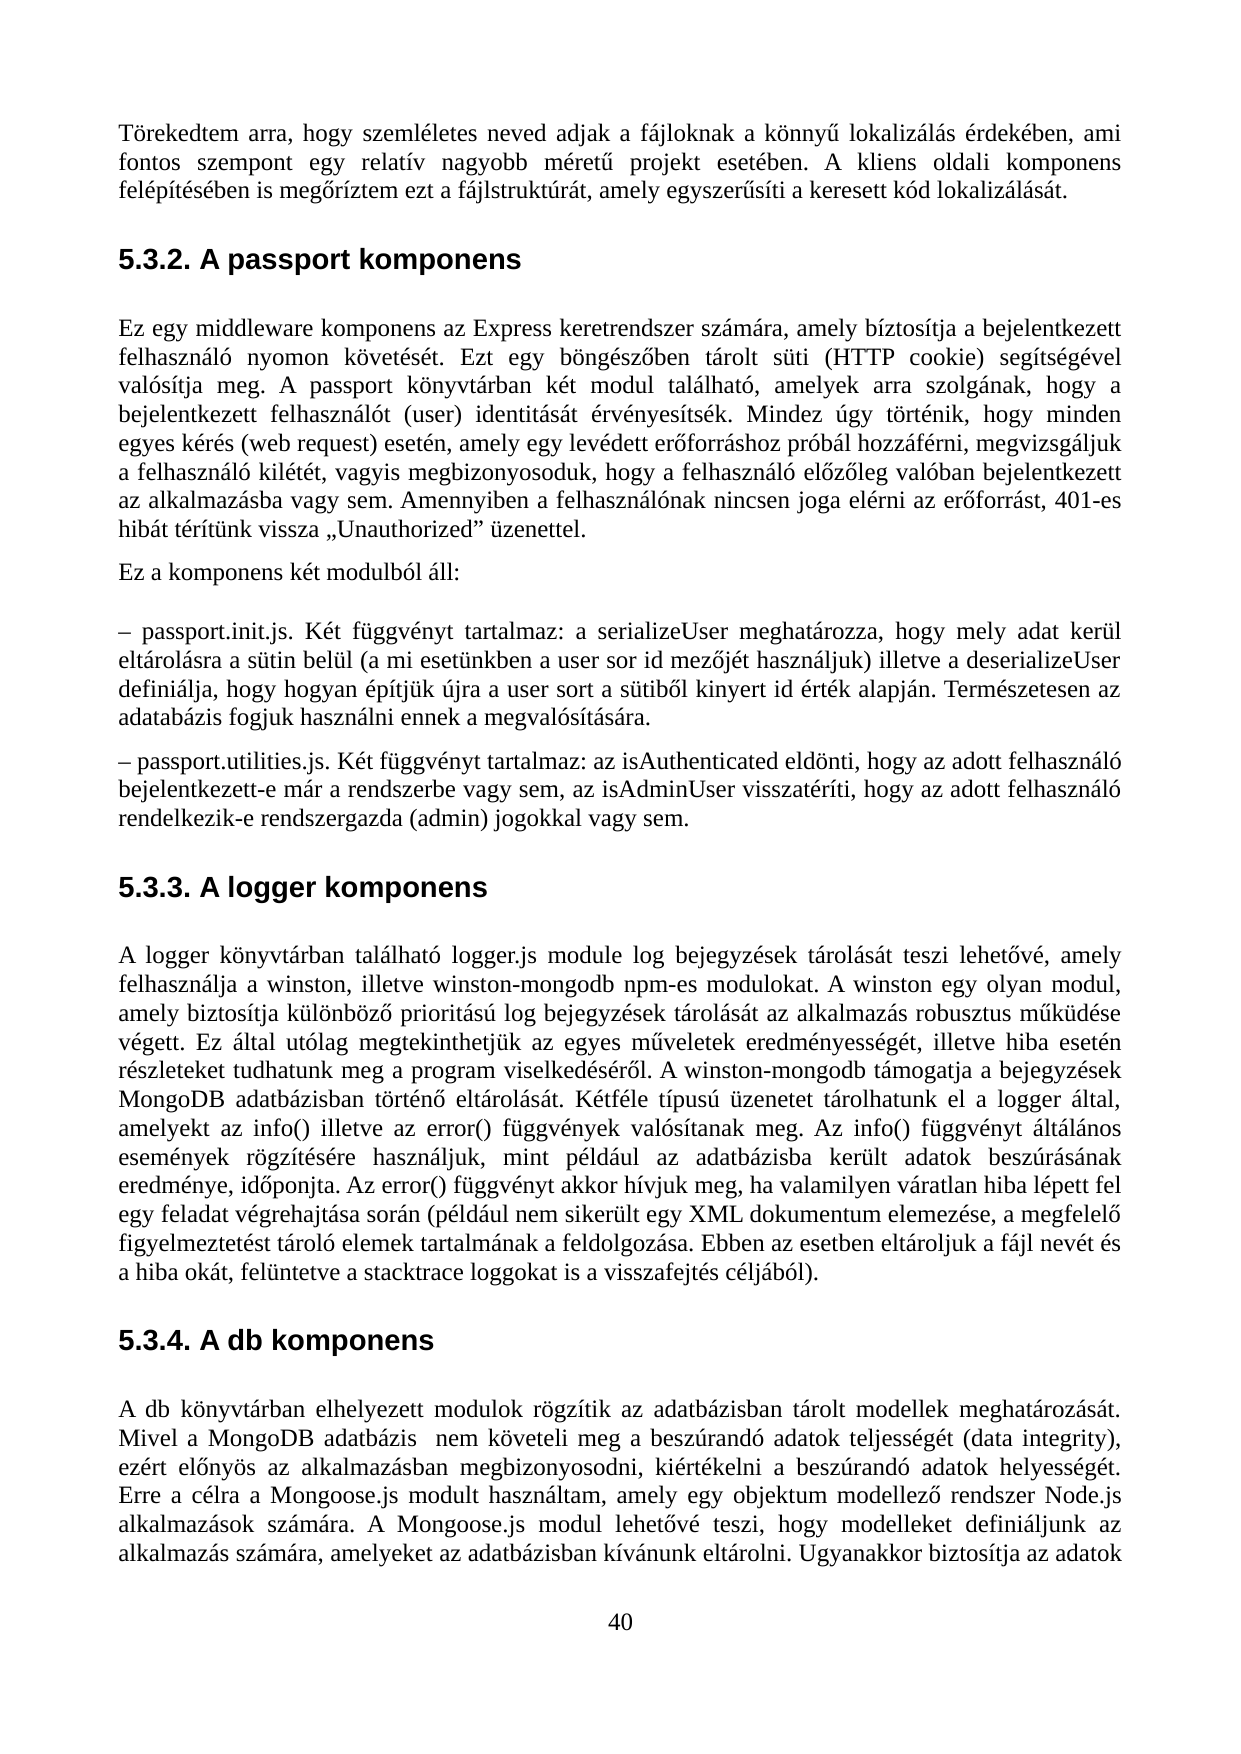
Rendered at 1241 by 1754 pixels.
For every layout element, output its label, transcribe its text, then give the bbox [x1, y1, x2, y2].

title Ez a komponens két modulból áll: [118, 557, 1122, 586]
text Ez egy middleware komponens az Express keretrendszer számára, amely bíztosítja a bejelentkezett felhasználó nyomon követését. Ezt egy böngészőben tárolt süti (HTTP cookie) segítségével valósítja meg. A passport könyvtárban két modul található, amelyek arra szolgának, hogy a bejelentkezett felhasználót (user) identitását érvényesítsék. Mindez úgy történik, hogy minden egyes kérés (web request) esetén, amely egy levédett erőforráshoz próbál hozzáférni, megvizsgáljuk a felhasználó kilétét, vagyis megbizonyosoduk, hogy a felhasználó előzőleg valóban bejelentkezett az alkalmazásba vagy sem. Amennyiben a felhasználónak nincsen joga elérni az erőforrást, 401-es hibát térítünk vissza „Unauthorized” üzenettel. [118, 313, 1122, 543]
text Törekedtem arra, hogy szemléletes neved adjak a fájloknak a könnyű lokalizálás érdekében, ami fontos szempont egy relatív nagyobb méretű projekt esetében. A kliens oldali komponens felépítésében is megőríztem ezt a fájlstruktúrát, amely egyszerűsíti a keresett kód lokalizálását. [118, 118, 1122, 204]
subtitle A db komponens [118, 1323, 1122, 1357]
text – passport.init.js. Két függvényt tartalmaz: a serializeUser meghatározza, hogy mely adat kerül eltárolásra a sütin belül (a mi esetünkben a user sor id mezőjét használjuk) illetve a deserializeUser definiálja, hogy hogyan építjük újra a user sort a sütiből kinyert id érték alapján. Természetesen az adatabázis fogjuk használni ennek a megvalósítására. [118, 616, 1122, 731]
subtitle A logger komponens [118, 869, 1122, 903]
text A db könyvtárban elhelyezett modulok rögzítik az adatbázisban tárolt modellek meghatározását. Mivel a MongoDB adatbázis nem követeli meg a beszúrandó adatok teljességét (data integrity), ezért előnyös az alkalmazásban megbizonyosodni, kiértékelni a beszúrandó adatok helyességét. Erre a célra a Mongoose.js modult használtam, amely egy objektum modellező rendszer Node.js alkalmazások számára. A Mongoose.js modul lehetővé teszi, hogy modelleket definiáljunk az alkalmazás számára, amelyeket az adatbázisban kívánunk eltárolni. Ugyanakkor biztosítja az adatok [118, 1394, 1122, 1567]
text A logger könyvtárban található logger.js module log bejegyzések tárolását teszi lehetővé, amely felhasználja a winston, illetve winston-mongodb npm-es modulokat. A winston egy olyan modul, amely biztosítja különböző prioritású log bejegyzések tárolását az alkalmazás robusztus műküdése végett. Ez által utólag megtekinthetjük az egyes műveletek eredményességét, illetve hiba esetén részleteket tudhatunk meg a program viselkedéséről. A winston-mongodb támogatja a bejegyzések MongoDB adatbázisban történő eltárolását. Kétféle típusú üzenetet tárolhatunk el a logger által, amelyekt az info() illetve az error() függvények valósítanak meg. Az info() függvényt áltálános események rögzítésére használjuk, mint például az adatbázisba került adatok beszúrásának eredménye, időponjta. Az error() függvényt akkor hívjuk meg, ha valamilyen váratlan hiba lépett fel egy feladat végrehajtása során (például nem sikerült egy XML dokumentum elemezése, a megfelelő figyelmeztetést tároló elemek tartalmának a feldolgozása. Ebben az esetben eltároljuk a fájl nevét és a hiba okát, felüntetve a stacktrace loggokat is a visszafejtés céljából). [118, 941, 1122, 1286]
text – passport.utilities.js. Két függvényt tartalmaz: az isAuthenticated eldönti, hogy az adott felhasználó bejelentkezett-e már a rendszerbe vagy sem, az isAdminUser visszatéríti, hogy az adott felhasználó rendelkezik-e rendszergazda (admin) jogokkal vagy sem. [118, 746, 1122, 832]
subtitle A passport komponens [118, 242, 1122, 275]
